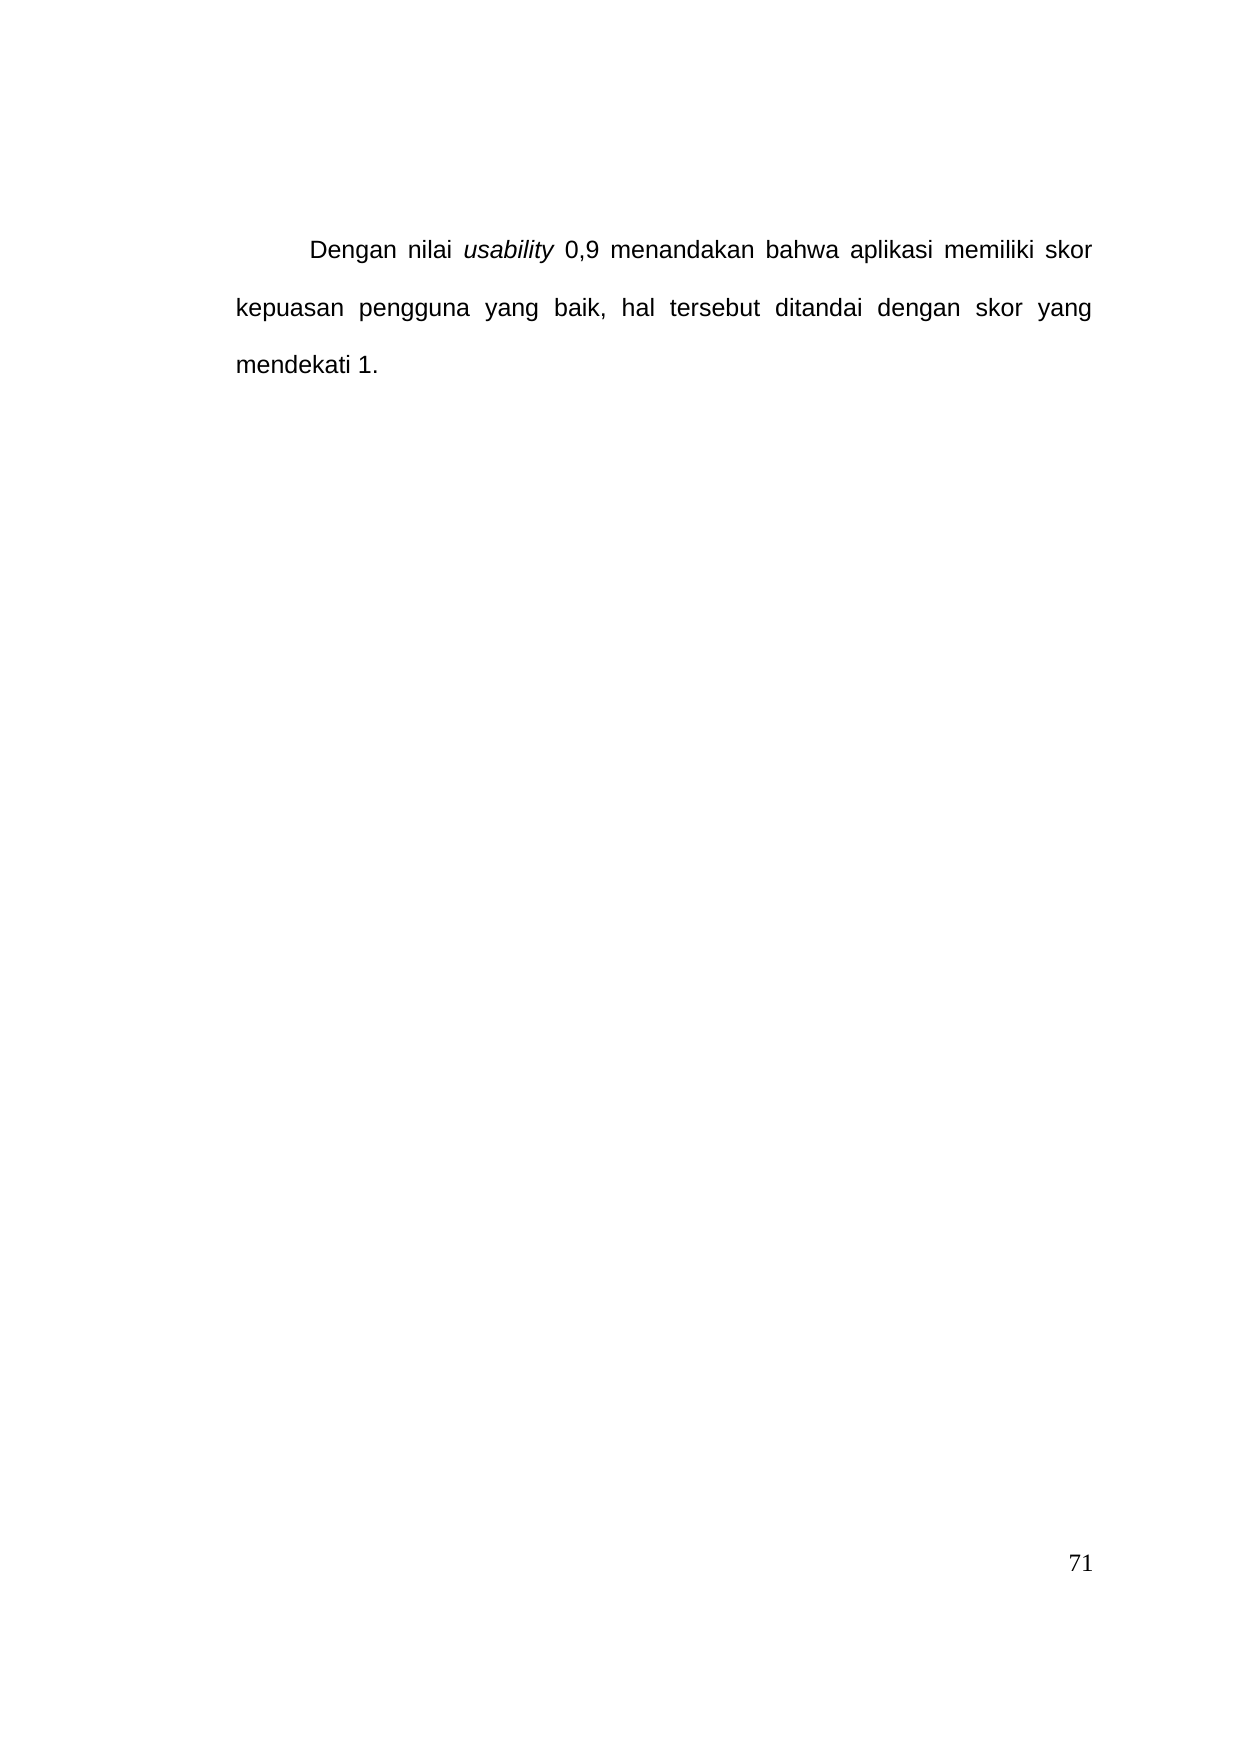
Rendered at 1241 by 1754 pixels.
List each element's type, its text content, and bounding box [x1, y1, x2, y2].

text Dengan nilai usability 0,9 menandakan bahwa aplikasi memiliki skor kepuasan pengguna yang baik, hal tersebut ditandai dengan skor yang mendekati 1. [236, 236, 1093, 379]
